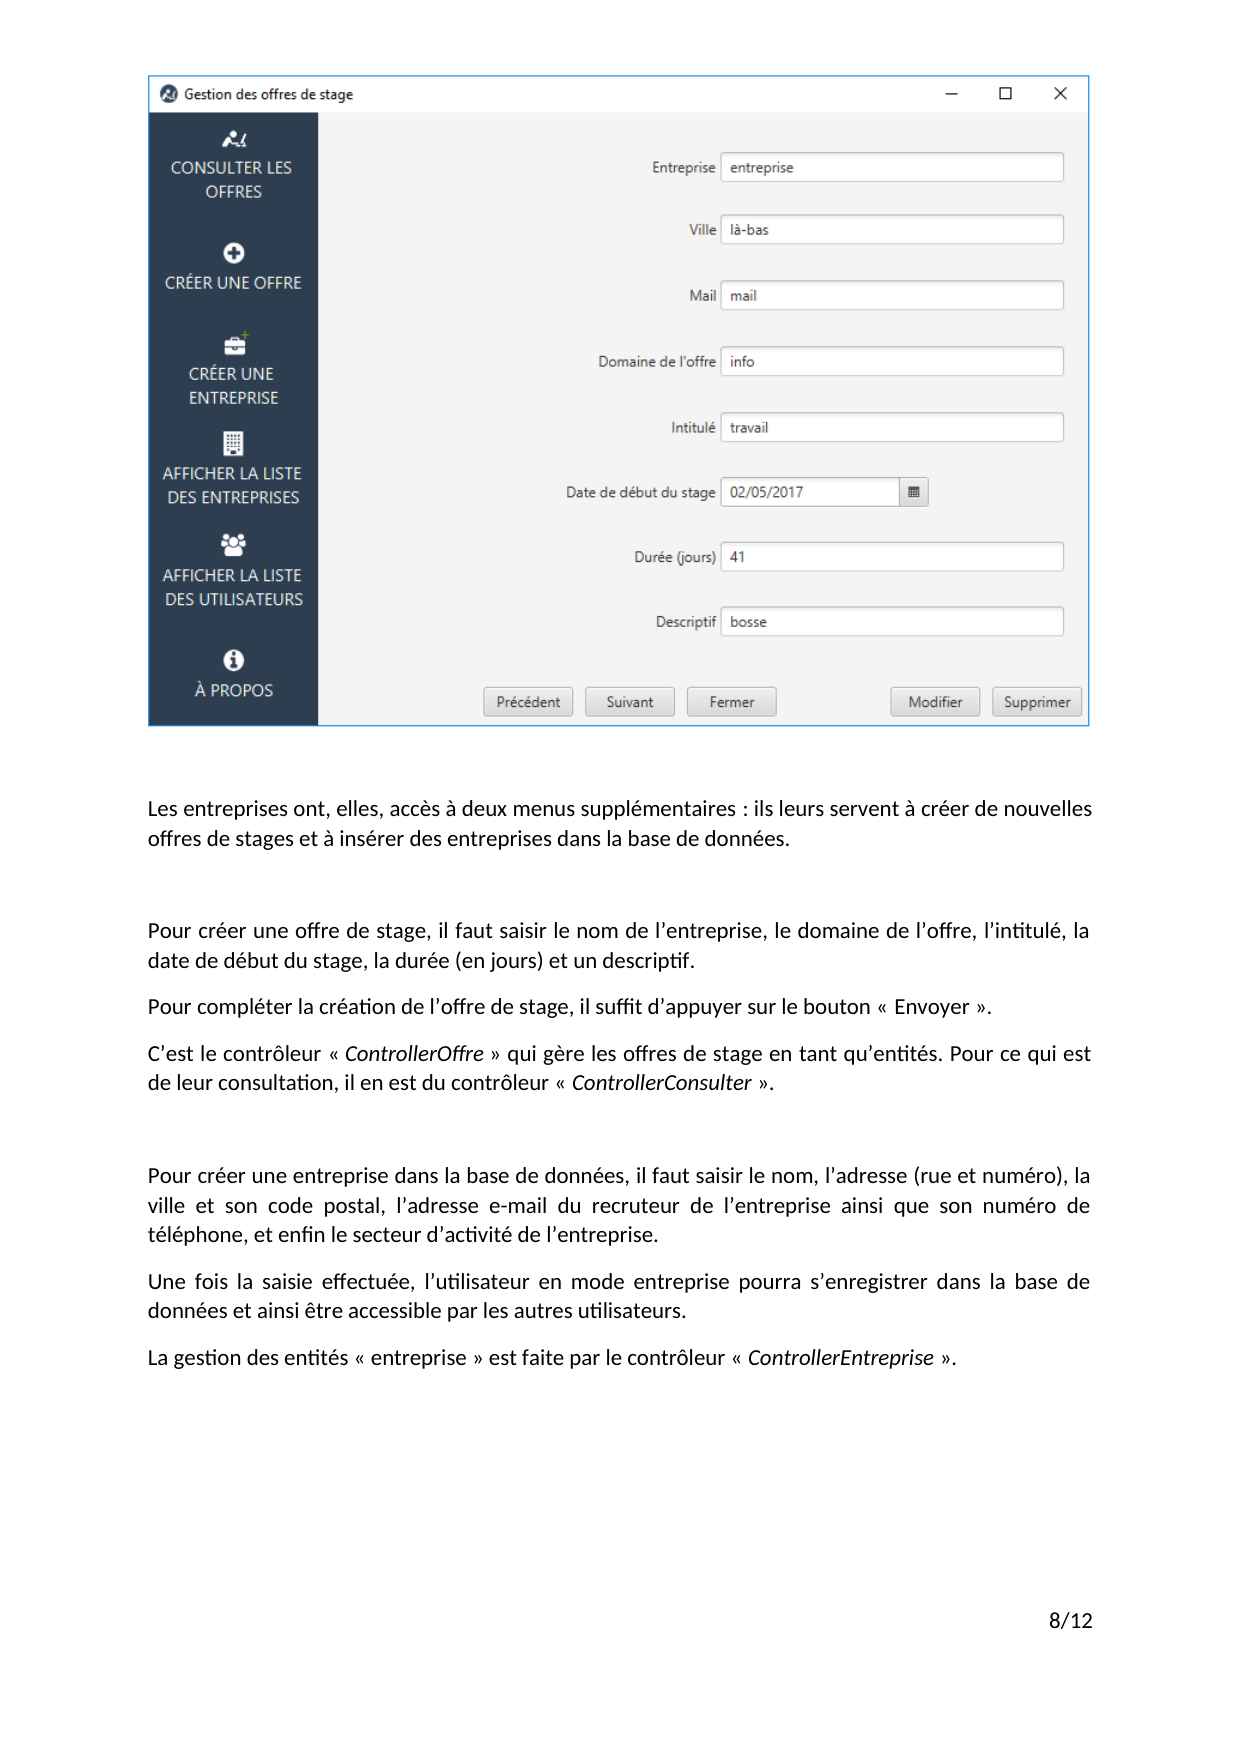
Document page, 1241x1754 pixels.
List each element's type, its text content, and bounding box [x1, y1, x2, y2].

text Pour compléter la création de l’offre de stage, il suffit d’appuyer sur le bouton « Envoyer ». [148, 992, 1093, 1020]
picture [147, 73, 1093, 730]
text Pour créer une entreprise dans la base de données, il faut saisir le nom, l’adresse (rue et numéro), la ville et son code postal, l’adresse e-mail du recruteur de l’entreprise ainsi que son numéro de téléphone, et enfin le secteur d’activité de l’entreprise. [148, 1161, 1093, 1248]
text Les entreprises ont, elles, accès à deux menus supplémentaires : ils leurs servent à créer de nouvelles offres de stages et à insérer des entreprises dans la base de données. [148, 794, 1093, 852]
text La gestion des entités « entreprise » est faite par le contrôleur « ControllerEntreprise ». [148, 1343, 1093, 1371]
text Une fois la saisie effectuée, l’utilisateur en mode entreprise pourra s’enregistrer dans la base de données et ainsi être accessible par les autres utilisateurs. [148, 1267, 1093, 1324]
text Pour créer une offre de stage, il faut saisir le nom de l’entreprise, le domaine de l’offre, l’intitulé, la date de début du stage, la durée (en jours) et un descriptif. [148, 916, 1093, 974]
text C’est le contrôleur « ControllerOffre » qui gère les offres de stage en tant qu’entités. Pour ce qui est de leur consultation, il en est du contrôleur « ControllerConsulter ». [148, 1039, 1093, 1096]
